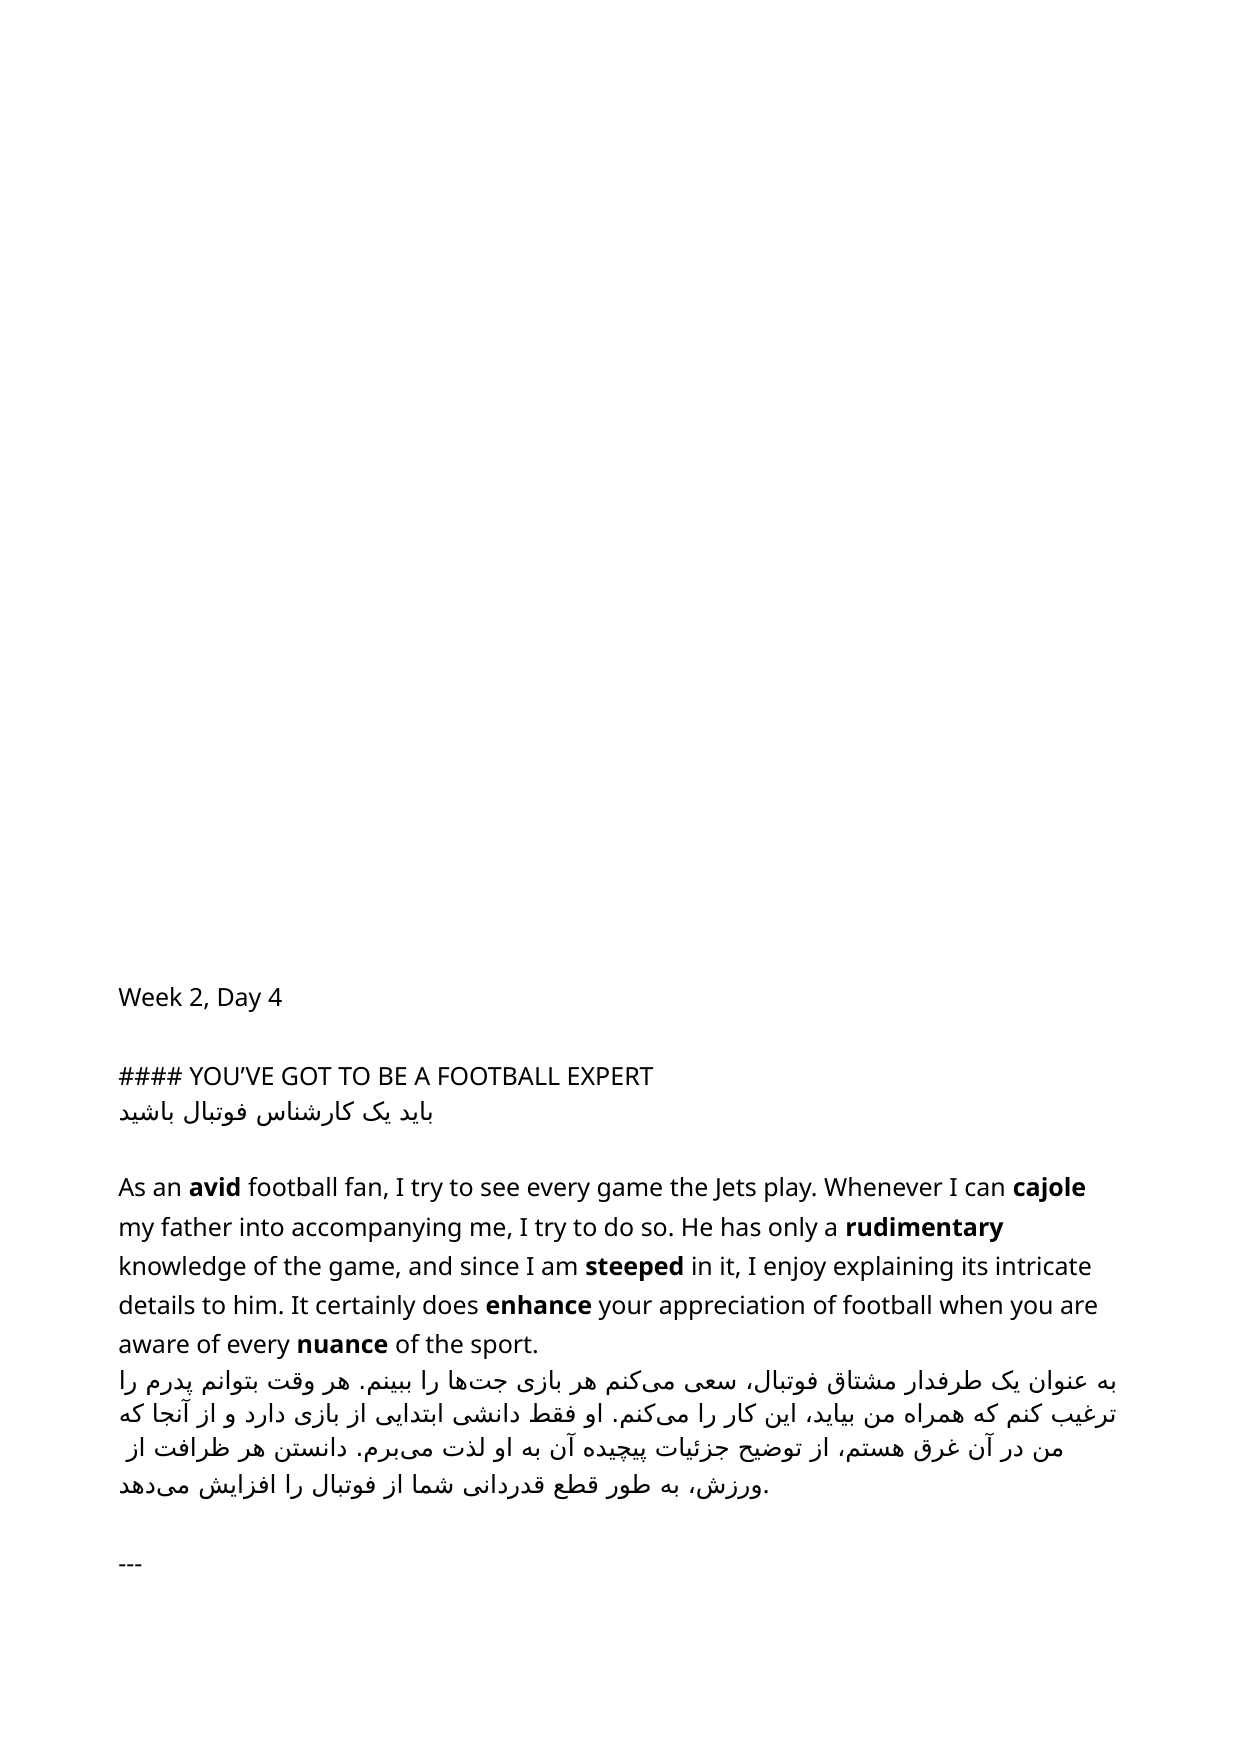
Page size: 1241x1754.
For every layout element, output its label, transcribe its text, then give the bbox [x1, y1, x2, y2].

text As an avid football fan, I try to see every game the Jets play. Whenever I can cajole my father into accompanying me, I try to do so. He has only a rudimentary knowledge of the game, and since I am steeped in it, I enjoy explaining its intricate details to him. It certainly does enhance your appreciation of football when you are aware of every nuance of the sport. [118, 1170, 1122, 1361]
text #### YOU’VE GOT TO BE A FOOTBALL EXPERT [118, 1058, 1122, 1092]
text باید یک کارشناس فوتبال باشید [118, 1097, 1122, 1126]
text --- [118, 1546, 1122, 1579]
text به عنوان یک طرفدار مشتاق فوتبال، سعی می‌کنم هر بازی جت‌ها را ببینم. هر وقت بتوانم پدرم را ترغیب کنم که همراه من بیاید، این کار را می‌کنم. او فقط دانشی ابتدایی از بازی دارد و از آنجا که من در آن غرق هستم، از توضیح جزئیات پیچیده آن به او لذت می‌برم. دانستن هر ظرافت از ورزش، به طور قطع قدردانی شما از فوتبال را افزایش می‌دهد. [118, 1366, 1122, 1501]
text Week 2, Day 4 [118, 980, 1122, 1014]
